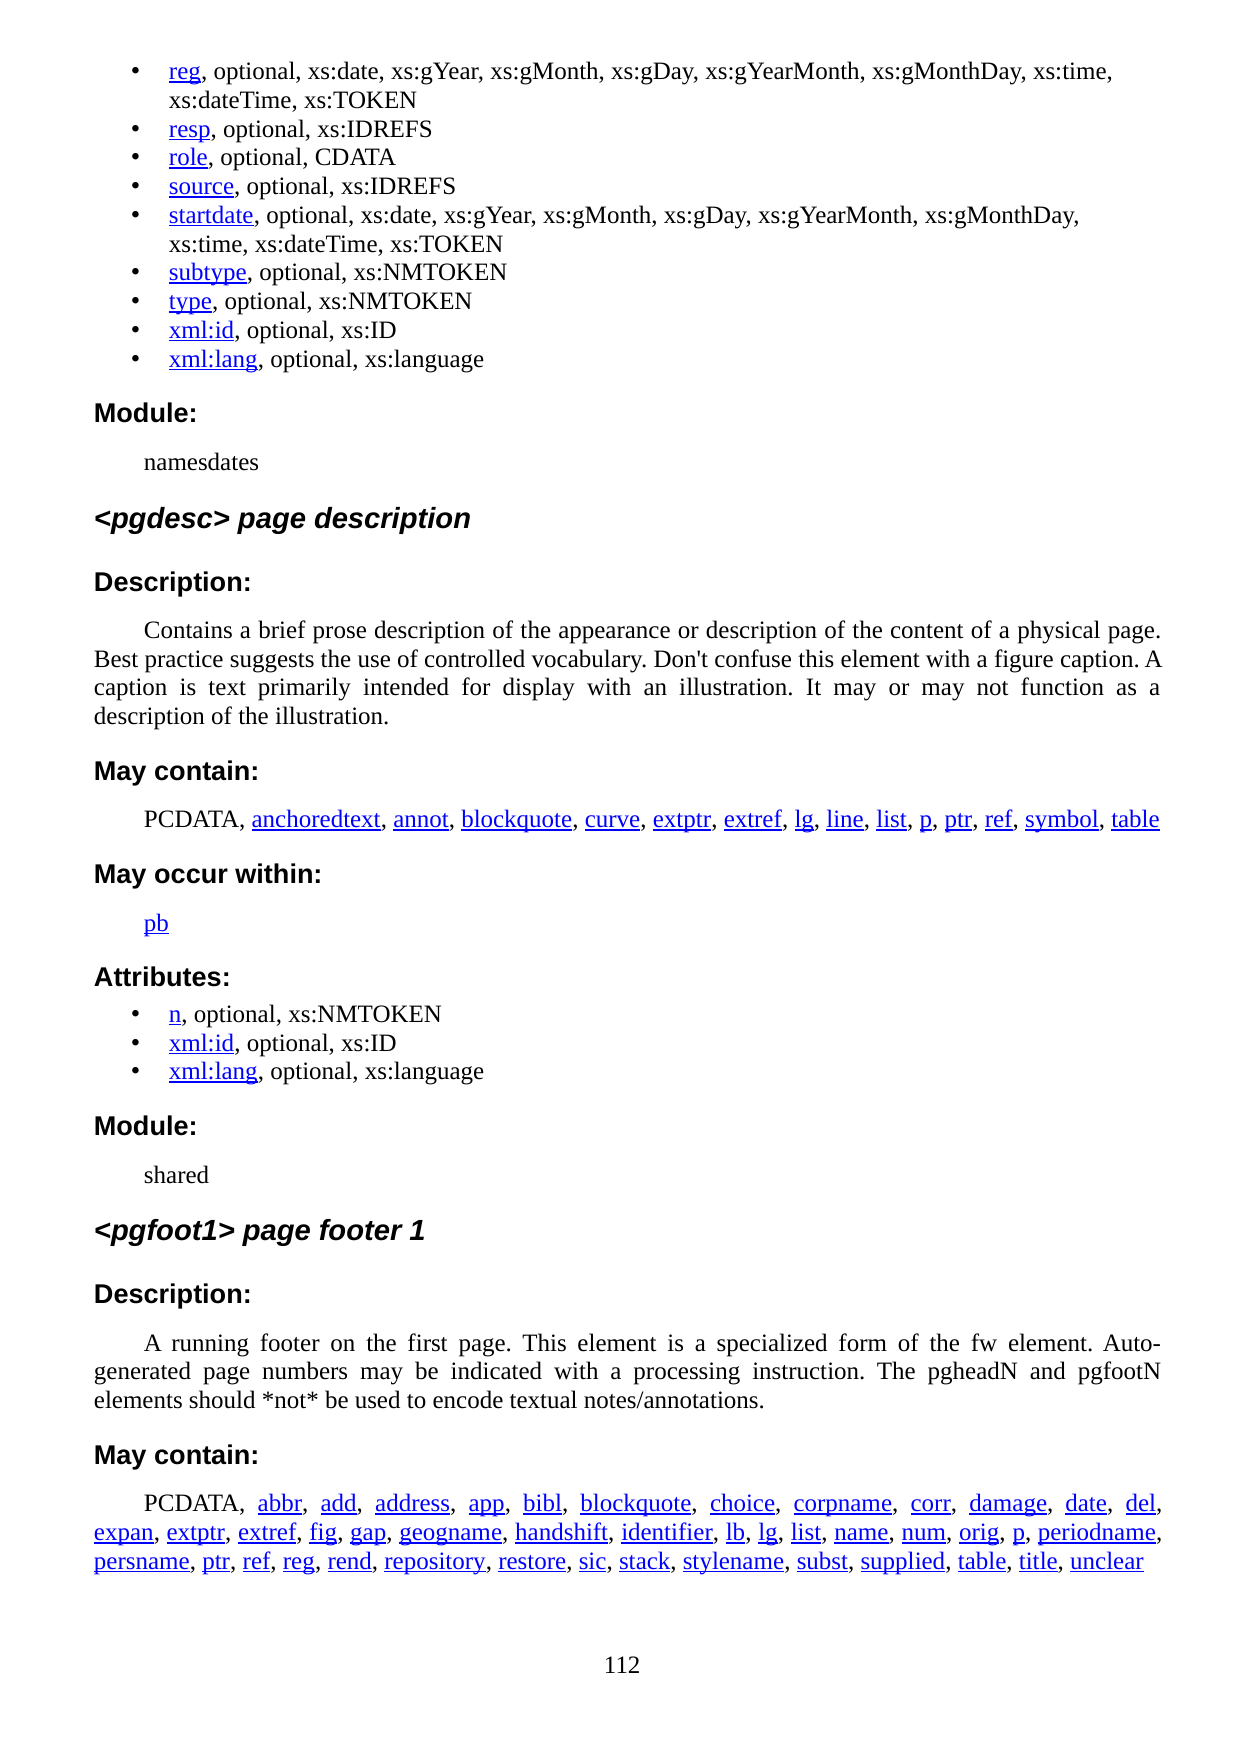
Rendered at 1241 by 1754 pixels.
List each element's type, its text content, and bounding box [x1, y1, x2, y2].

subtitle May contain: [94, 1439, 1162, 1470]
text Contains a brief prose description of the appearance or description of the content of a physical page. Best practice suggests the use of controlled vocabulary. Don't confuse this element with a figure caption. A caption is text primarily intended for display with an illustration. It may or may not function as a description of the illustration. [94, 615, 1162, 730]
subtitle <pgdesc> page description [94, 501, 1162, 534]
subtitle Module: [94, 397, 1162, 429]
list xml:id, optional, xs:ID [131, 315, 1162, 344]
list role, optional, CDATA [131, 142, 1162, 171]
list source, optional, xs:IDREFS [131, 171, 1162, 200]
text pb [94, 908, 1162, 936]
subtitle Module: [94, 1110, 1162, 1141]
text PCDATA, anchoredtext, annot, blockquote, curve, extptr, extref, lg, line, list, p, ptr, ref, symbol, table [94, 804, 1162, 833]
list subtype, optional, xs:NMTOKEN [131, 257, 1162, 286]
subtitle May contain: [94, 755, 1162, 786]
subtitle Attributes: [94, 961, 1162, 993]
subtitle May occur within: [94, 858, 1162, 889]
list xml:lang, optional, xs:language [131, 344, 1162, 372]
list xml:id, optional, xs:ID [131, 1028, 1162, 1056]
text PCDATA, abbr, add, address, app, bibl, blockquote, choice, corpname, corr, damage, date, del, expan, extptr, extref, fig, gap, geogname, handshift, identifier, lb, lg, list, name, num, orig, p, periodname, persname, ptr, ref, reg, rend, repository, restore, sic, stack, stylename, subst, supplied, table, title, unclear [94, 1488, 1162, 1575]
list startdate, optional, xs:date, xs:gYear, xs:gMonth, xs:gDay, xs:gYearMonth, xs:gMonthDay, xs:time, xs:dateTime, xs:TOKEN [131, 200, 1162, 257]
subtitle <pgfoot1> page footer 1 [94, 1213, 1162, 1247]
text namesdates [94, 447, 1162, 476]
list xml:lang, optional, xs:language [131, 1056, 1162, 1085]
list type, optional, xs:NMTOKEN [131, 286, 1162, 315]
list reg, optional, xs:date, xs:gYear, xs:gMonth, xs:gDay, xs:gYearMonth, xs:gMonthDay, xs:time, xs:dateTime, xs:TOKEN [131, 56, 1162, 114]
text A running footer on the first page. This element is a specialized form of the fw element. Auto-generated page numbers may be indicated with a processing instruction. The pgheadN and pgfootN elements should *not* be used to encode textual notes/annotations. [94, 1328, 1162, 1414]
text shared [94, 1160, 1162, 1188]
list resp, optional, xs:IDREFS [131, 114, 1162, 142]
subtitle Description: [94, 1278, 1162, 1309]
list n, optional, xs:NMTOKEN [131, 999, 1162, 1028]
subtitle Description: [94, 566, 1162, 597]
